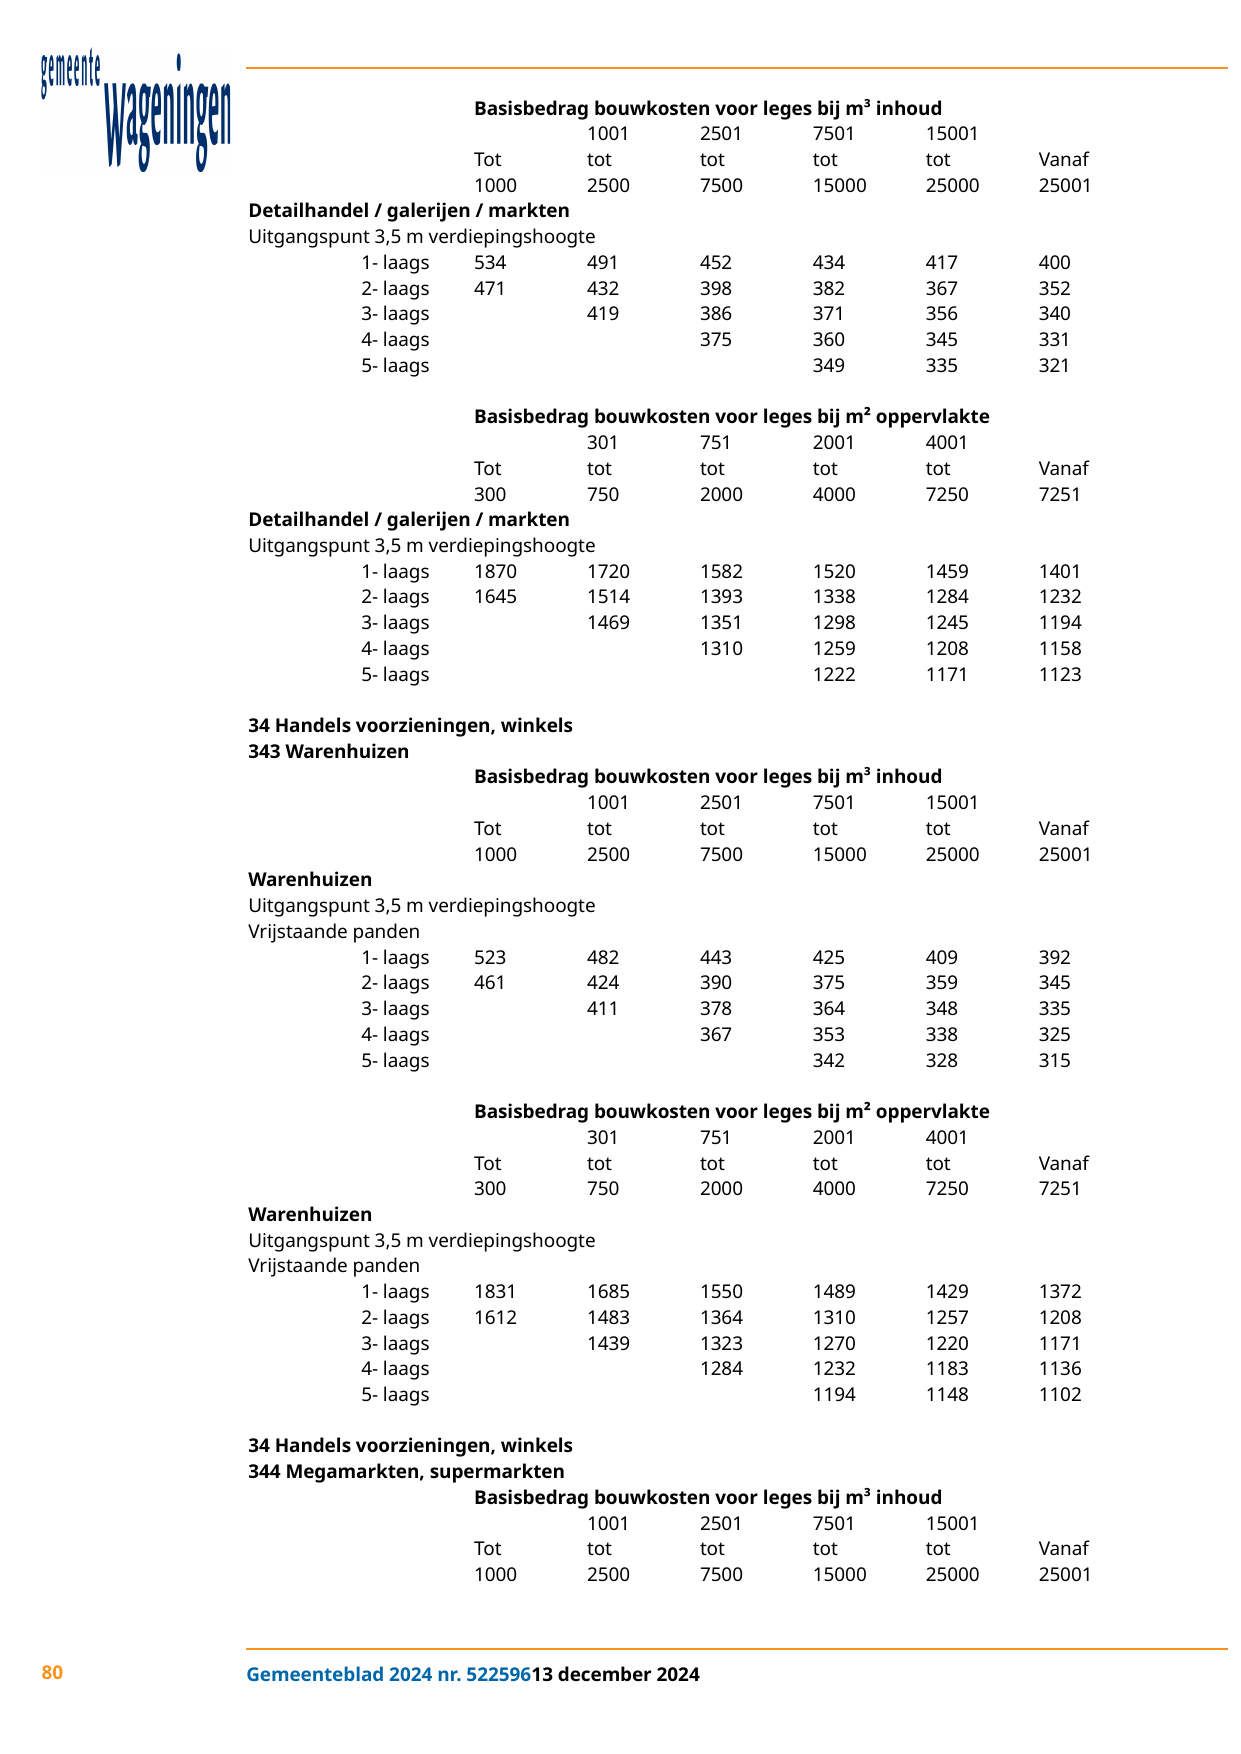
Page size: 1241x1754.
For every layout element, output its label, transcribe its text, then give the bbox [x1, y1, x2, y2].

table_cell 342 [813, 1047, 926, 1072]
table_cell [813, 1459, 926, 1484]
table_cell [813, 224, 926, 249]
table_cell 1520 [813, 558, 926, 584]
table_cell [926, 918, 1038, 944]
table_cell 1439 [587, 1330, 700, 1356]
table_cell [813, 1201, 926, 1227]
table_cell [248, 1021, 361, 1047]
table_cell 5- laags [361, 661, 474, 687]
table_cell 409 [926, 944, 1038, 969]
table_cell [474, 635, 587, 661]
table_cell [248, 1304, 361, 1330]
table_cell [474, 1356, 587, 1381]
table_cell 3- laags [361, 995, 474, 1021]
table_cell 1310 [700, 635, 813, 661]
table_cell 345 [1039, 970, 1152, 995]
table_cell Tot [474, 815, 587, 841]
table_cell 2- laags [361, 584, 474, 609]
table_cell tot [700, 815, 813, 841]
table_cell 386 [700, 301, 813, 326]
table_cell [248, 661, 361, 687]
table_cell [587, 378, 700, 403]
table_cell [248, 172, 361, 198]
table_cell 1000 [474, 172, 587, 198]
table_cell Tot [474, 1536, 587, 1561]
table_cell [474, 121, 587, 146]
table_cell [926, 893, 1038, 918]
table_cell [813, 918, 926, 944]
table_cell 331 [1039, 326, 1152, 352]
table_cell tot [813, 146, 926, 172]
table_cell [474, 738, 587, 764]
table_cell [700, 1227, 813, 1253]
table_cell [926, 224, 1038, 249]
table_cell [1039, 867, 1152, 892]
table_cell 1259 [813, 635, 926, 661]
table_cell tot [813, 815, 926, 841]
table_cell [1039, 121, 1152, 146]
table_cell [1039, 790, 1152, 815]
table_cell 25001 [1039, 172, 1152, 198]
table_cell 4- laags [361, 326, 474, 352]
table_cell [248, 1098, 361, 1124]
table_cell [1039, 506, 1152, 532]
table_cell 338 [926, 1021, 1038, 1047]
table_cell 2001 [813, 429, 926, 455]
table_cell 461 [474, 970, 587, 995]
table_cell 411 [587, 995, 700, 1021]
table_cell [361, 378, 474, 403]
table_cell [587, 661, 700, 687]
table_cell [813, 1253, 926, 1278]
table_cell Vanaf [1039, 815, 1152, 841]
table_cell 335 [1039, 995, 1152, 1021]
table_cell [1039, 712, 1152, 738]
table_cell [474, 1253, 587, 1278]
table_cell 378 [700, 995, 813, 1021]
table_cell 1489 [813, 1278, 926, 1304]
table_cell [926, 1073, 1038, 1098]
table_cell 301 [587, 1124, 700, 1150]
table_cell 2- laags [361, 1304, 474, 1330]
table_cell [474, 609, 587, 635]
table_cell [926, 378, 1038, 403]
table_cell 1393 [700, 584, 813, 609]
table_cell 1232 [813, 1356, 926, 1381]
table_cell 7501 [813, 1510, 926, 1536]
table_cell [361, 1561, 474, 1587]
table_cell [1039, 1073, 1152, 1098]
table_cell [248, 1484, 361, 1510]
table_cell [926, 1227, 1038, 1253]
table_cell [1039, 738, 1152, 764]
table_cell 1270 [813, 1330, 926, 1356]
table_cell [474, 1124, 587, 1150]
table_cell [587, 867, 700, 892]
table_cell [361, 790, 474, 815]
table_cell 1284 [700, 1356, 813, 1381]
table_cell 1102 [1039, 1381, 1152, 1407]
table_cell [248, 1278, 361, 1304]
table_cell 15000 [813, 841, 926, 867]
table_cell [926, 198, 1038, 223]
table_cell 751 [700, 429, 813, 455]
table_cell [248, 944, 361, 969]
table_cell [700, 1047, 813, 1072]
table_cell 300 [474, 1175, 587, 1201]
table_cell [700, 198, 813, 223]
table_cell [361, 455, 474, 481]
table_cell Vanaf [1039, 1536, 1152, 1561]
table_cell 2500 [587, 172, 700, 198]
table_cell 425 [813, 944, 926, 969]
table_cell [1039, 1227, 1152, 1253]
table_cell [474, 378, 587, 403]
table_cell 5- laags [361, 1047, 474, 1072]
table_cell 15000 [813, 172, 926, 198]
table_cell 390 [700, 970, 813, 995]
table_cell [474, 301, 587, 326]
table_cell Uitgangspunt 3,5 m verdiepingshoogte [248, 532, 700, 558]
table_cell 400 [1039, 249, 1152, 275]
table_cell [361, 1124, 474, 1150]
table_cell [813, 506, 926, 532]
table_cell [1039, 1201, 1152, 1227]
table_cell [474, 661, 587, 687]
table_cell tot [587, 455, 700, 481]
table_cell [474, 790, 587, 815]
table_cell [1039, 378, 1152, 403]
table_cell [248, 301, 361, 326]
table_cell Vanaf [1039, 146, 1152, 172]
table_cell tot [587, 146, 700, 172]
table_cell [474, 1407, 587, 1433]
table_cell 1364 [700, 1304, 813, 1330]
table_cell [361, 95, 474, 121]
table_cell 1612 [474, 1304, 587, 1330]
table_cell Basisbedrag bouwkosten voor leges bij m² oppervlakte [474, 1098, 1152, 1124]
table_cell [813, 687, 926, 712]
table_cell 491 [587, 249, 700, 275]
table_cell 356 [926, 301, 1038, 326]
table_cell Uitgangspunt 3,5 m verdiepingshoogte [248, 1227, 700, 1253]
table_cell 1222 [813, 661, 926, 687]
table_cell 300 [474, 481, 587, 506]
table_cell [587, 1047, 700, 1072]
table_cell 432 [587, 275, 700, 301]
table_cell 1- laags [361, 1278, 474, 1304]
table_cell [248, 146, 361, 172]
table_cell 5- laags [361, 1381, 474, 1407]
table_cell [587, 326, 700, 352]
table_cell 4000 [813, 481, 926, 506]
table_cell 5- laags [361, 352, 474, 378]
table_cell [361, 429, 474, 455]
table_cell [587, 1356, 700, 1381]
table_cell [700, 224, 813, 249]
table_cell 344 Megamarkten, supermarkten [248, 1459, 700, 1484]
table_cell 4001 [926, 1124, 1038, 1150]
table_cell [926, 687, 1038, 712]
table_cell [813, 893, 926, 918]
table_cell 1194 [813, 1381, 926, 1407]
table_cell [474, 352, 587, 378]
table_cell [361, 172, 474, 198]
table_cell Uitgangspunt 3,5 m verdiepingshoogte [248, 224, 700, 249]
table_cell tot [700, 146, 813, 172]
table_cell 1298 [813, 609, 926, 635]
table_cell 3- laags [361, 609, 474, 635]
table_cell tot [813, 1150, 926, 1175]
table_cell 2- laags [361, 970, 474, 995]
table_cell 7500 [700, 1561, 813, 1587]
table_cell [361, 1484, 474, 1510]
table_cell 4001 [926, 429, 1038, 455]
table_cell 1001 [587, 790, 700, 815]
table_cell [248, 275, 361, 301]
table_cell [474, 1047, 587, 1072]
table_cell 2000 [700, 1175, 813, 1201]
table_cell [361, 815, 474, 841]
table_cell 4000 [813, 1175, 926, 1201]
table_cell 2501 [700, 121, 813, 146]
table_cell 3- laags [361, 301, 474, 326]
table_cell [813, 378, 926, 403]
table_cell [1039, 1484, 1152, 1510]
table_cell Basisbedrag bouwkosten voor leges bij m³ inhoud [474, 1484, 1038, 1510]
table_cell 345 [926, 326, 1038, 352]
table_cell 349 [813, 352, 926, 378]
table_cell [248, 635, 361, 661]
table_cell 1870 [474, 558, 587, 584]
picture [41, 47, 231, 172]
table_cell 1310 [813, 1304, 926, 1330]
table_cell [813, 198, 926, 223]
table_cell 750 [587, 1175, 700, 1201]
table_cell Detailhandel / galerijen / markten [248, 506, 700, 532]
table_cell 34 Handels voorzieningen, winkels [248, 1433, 700, 1458]
table_cell [248, 352, 361, 378]
table_cell [248, 841, 361, 867]
table_cell 1323 [700, 1330, 813, 1356]
table_cell [474, 918, 587, 944]
table_cell 1582 [700, 558, 813, 584]
table_cell 750 [587, 481, 700, 506]
table_cell [474, 1073, 587, 1098]
table_cell Basisbedrag bouwkosten voor leges bij m² oppervlakte [474, 404, 1152, 429]
table_cell 15000 [813, 1561, 926, 1587]
table_cell 352 [1039, 275, 1152, 301]
table_cell [248, 815, 361, 841]
table_cell tot [813, 455, 926, 481]
table_cell tot [926, 146, 1038, 172]
table_cell [361, 1073, 474, 1098]
table_cell 1000 [474, 1561, 587, 1587]
table_cell 4- laags [361, 1356, 474, 1381]
table_cell [248, 121, 361, 146]
table_cell 2500 [587, 841, 700, 867]
table_cell 1429 [926, 1278, 1038, 1304]
table_cell [1039, 1459, 1152, 1484]
table_cell Uitgangspunt 3,5 m verdiepingshoogte [248, 893, 700, 918]
table_cell 367 [700, 1021, 813, 1047]
table_cell [361, 764, 474, 789]
table_cell [587, 352, 700, 378]
table_cell [1039, 1253, 1152, 1278]
table_cell 523 [474, 944, 587, 969]
table_cell 434 [813, 249, 926, 275]
table_cell [1039, 1407, 1152, 1433]
table_cell [474, 867, 587, 892]
table_cell [926, 1459, 1038, 1484]
table_cell 1000 [474, 841, 587, 867]
table_cell 534 [474, 249, 587, 275]
table_cell [587, 738, 700, 764]
table_cell 1338 [813, 584, 926, 609]
table_cell Basisbedrag bouwkosten voor leges bij m³ inhoud [474, 764, 1038, 789]
table_cell 301 [587, 429, 700, 455]
table_cell 15001 [926, 121, 1038, 146]
table_cell [248, 1561, 361, 1587]
table_cell [700, 661, 813, 687]
table_cell 452 [700, 249, 813, 275]
table_cell [248, 1047, 361, 1072]
table_cell [700, 352, 813, 378]
table_cell 25000 [926, 1561, 1038, 1587]
table_cell [248, 970, 361, 995]
table_cell 360 [813, 326, 926, 352]
table_cell [474, 429, 587, 455]
table_cell tot [587, 1150, 700, 1175]
table_cell 1148 [926, 1381, 1038, 1407]
table_cell [813, 712, 926, 738]
table_cell [813, 1433, 926, 1458]
table_cell 1483 [587, 1304, 700, 1330]
table_cell [361, 1510, 474, 1536]
table_cell [926, 867, 1038, 892]
table_cell [700, 893, 813, 918]
table_cell 321 [1039, 352, 1152, 378]
table_cell [248, 95, 361, 121]
table_cell [813, 738, 926, 764]
table_cell 1220 [926, 1330, 1038, 1356]
table_cell [587, 1073, 700, 1098]
table_cell [248, 790, 361, 815]
table_cell [248, 764, 361, 789]
table_cell 348 [926, 995, 1038, 1021]
table_cell [813, 867, 926, 892]
table_cell [248, 995, 361, 1021]
table_cell [700, 918, 813, 944]
table_cell 7501 [813, 121, 926, 146]
table_cell 2000 [700, 481, 813, 506]
table_cell 1171 [1039, 1330, 1152, 1356]
table_cell Vanaf [1039, 455, 1152, 481]
table_cell [474, 995, 587, 1021]
table_cell 1208 [1039, 1304, 1152, 1330]
table_cell 7251 [1039, 481, 1152, 506]
table_cell 1- laags [361, 944, 474, 969]
table_cell [587, 1253, 700, 1278]
table_cell 7250 [926, 481, 1038, 506]
table_cell [474, 687, 587, 712]
table_cell 751 [700, 1124, 813, 1150]
table_cell 7500 [700, 172, 813, 198]
table_cell [361, 404, 474, 429]
table_cell [474, 1021, 587, 1047]
table_cell [700, 1459, 813, 1484]
table_cell 25001 [1039, 841, 1152, 867]
table_cell [700, 1407, 813, 1433]
table_cell [248, 1150, 361, 1175]
table_cell tot [700, 455, 813, 481]
table_cell 3- laags [361, 1330, 474, 1356]
table_cell [1039, 95, 1152, 121]
table_cell [248, 404, 361, 429]
table_cell [926, 532, 1038, 558]
table_cell tot [587, 1536, 700, 1561]
table_cell 1514 [587, 584, 700, 609]
table_cell tot [926, 455, 1038, 481]
table_cell [700, 738, 813, 764]
table_cell [248, 1356, 361, 1381]
table_cell 1136 [1039, 1356, 1152, 1381]
table_cell 1245 [926, 609, 1038, 635]
table_cell 1401 [1039, 558, 1152, 584]
table_cell [1039, 198, 1152, 223]
table_cell 2500 [587, 1561, 700, 1587]
table_cell 1001 [587, 1510, 700, 1536]
table_cell 367 [926, 275, 1038, 301]
table_cell [700, 712, 813, 738]
table_cell 25001 [1039, 1561, 1152, 1587]
table_cell [361, 1175, 474, 1201]
table_cell [474, 1381, 587, 1407]
table_cell 419 [587, 301, 700, 326]
table_cell [813, 1073, 926, 1098]
table_cell tot [700, 1150, 813, 1175]
table_cell 15001 [926, 1510, 1038, 1536]
table_cell [1039, 429, 1152, 455]
table_cell 1123 [1039, 661, 1152, 687]
table_cell [700, 1433, 813, 1458]
table_cell tot [926, 1536, 1038, 1561]
table_cell 328 [926, 1047, 1038, 1072]
table_cell [248, 455, 361, 481]
table_cell 375 [813, 970, 926, 995]
table_cell [361, 121, 474, 146]
table_cell 315 [1039, 1047, 1152, 1072]
table_cell [248, 558, 361, 584]
table_cell 4- laags [361, 1021, 474, 1047]
table_cell 375 [700, 326, 813, 352]
table_cell 353 [813, 1021, 926, 1047]
table_cell 1208 [926, 635, 1038, 661]
table_cell [587, 687, 700, 712]
table_cell 364 [813, 995, 926, 1021]
table_cell [248, 1536, 361, 1561]
table_cell [248, 1381, 361, 1407]
table_cell [248, 1510, 361, 1536]
table_cell [700, 378, 813, 403]
table_cell 1685 [587, 1278, 700, 1304]
table_cell Warenhuizen [248, 867, 474, 892]
table_cell [1039, 893, 1152, 918]
table_cell [926, 1201, 1038, 1227]
table_cell [248, 249, 361, 275]
table_cell [1039, 532, 1152, 558]
table_cell 1- laags [361, 249, 474, 275]
table_cell 482 [587, 944, 700, 969]
table_cell 7500 [700, 841, 813, 867]
table_cell [813, 532, 926, 558]
table_cell 1550 [700, 1278, 813, 1304]
table_cell [248, 609, 361, 635]
table_cell [248, 584, 361, 609]
table_cell tot [813, 1536, 926, 1561]
table_cell [700, 1201, 813, 1227]
table_cell 15001 [926, 790, 1038, 815]
table_cell [926, 1253, 1038, 1278]
table_cell 424 [587, 970, 700, 995]
table_cell [361, 1407, 474, 1433]
table_cell [926, 506, 1038, 532]
table_cell Vrijstaande panden [248, 1253, 474, 1278]
table_cell [248, 1073, 361, 1098]
table_cell [700, 687, 813, 712]
table_cell 359 [926, 970, 1038, 995]
table_cell 2- laags [361, 275, 474, 301]
table_cell Vanaf [1039, 1150, 1152, 1175]
table_cell Tot [474, 1150, 587, 1175]
table_cell 34 Handels voorzieningen, winkels [248, 712, 700, 738]
table_cell [587, 918, 700, 944]
table_cell [248, 1175, 361, 1201]
table_cell [474, 1330, 587, 1356]
table_cell 7501 [813, 790, 926, 815]
table_cell 1645 [474, 584, 587, 609]
table_cell 382 [813, 275, 926, 301]
table_cell [587, 1201, 700, 1227]
table_cell tot [926, 1150, 1038, 1175]
table_cell 2501 [700, 1510, 813, 1536]
table_cell [700, 1381, 813, 1407]
table_cell 417 [926, 249, 1038, 275]
table_cell 7251 [1039, 1175, 1152, 1201]
table_cell 1158 [1039, 635, 1152, 661]
table_cell [1039, 918, 1152, 944]
table_cell 371 [813, 301, 926, 326]
table_cell [926, 712, 1038, 738]
table_cell [587, 1021, 700, 1047]
table_cell [248, 378, 361, 403]
table_cell Warenhuizen [248, 1201, 474, 1227]
table_cell Basisbedrag bouwkosten voor leges bij m³ inhoud [474, 95, 1038, 121]
table_cell [248, 1124, 361, 1150]
table_cell tot [587, 815, 700, 841]
table_cell 1720 [587, 558, 700, 584]
table_cell [248, 481, 361, 506]
table_cell 1284 [926, 584, 1038, 609]
table_cell 1- laags [361, 558, 474, 584]
table_cell 1001 [587, 121, 700, 146]
table_cell Vrijstaande panden [248, 918, 474, 944]
table_cell 1459 [926, 558, 1038, 584]
table_cell [813, 1407, 926, 1433]
table_cell [1039, 687, 1152, 712]
table_cell 2001 [813, 1124, 926, 1150]
table_cell [248, 687, 361, 712]
table_cell 25000 [926, 841, 1038, 867]
table_cell 325 [1039, 1021, 1152, 1047]
table_cell [474, 1201, 587, 1227]
table_cell 392 [1039, 944, 1152, 969]
table_cell 25000 [926, 172, 1038, 198]
table_cell 1351 [700, 609, 813, 635]
table_cell [700, 532, 813, 558]
table_cell [361, 687, 474, 712]
table_cell [1039, 1124, 1152, 1150]
table_cell 471 [474, 275, 587, 301]
table_cell [700, 1073, 813, 1098]
table_cell 443 [700, 944, 813, 969]
table_cell [926, 1433, 1038, 1458]
table_cell 398 [700, 275, 813, 301]
table_cell [248, 326, 361, 352]
table_cell [587, 635, 700, 661]
table_cell 1171 [926, 661, 1038, 687]
table_cell 2501 [700, 790, 813, 815]
table_cell Detailhandel / galerijen / markten [248, 198, 700, 223]
table_cell [700, 867, 813, 892]
table_cell [361, 481, 474, 506]
table_cell [248, 1330, 361, 1356]
table_cell 340 [1039, 301, 1152, 326]
table_cell [700, 506, 813, 532]
table_cell Tot [474, 146, 587, 172]
table_cell tot [926, 815, 1038, 841]
table_cell [587, 1407, 700, 1433]
table_cell [361, 1536, 474, 1561]
table_cell 1257 [926, 1304, 1038, 1330]
table_cell 1232 [1039, 584, 1152, 609]
table_cell [361, 1150, 474, 1175]
table_cell [1039, 764, 1152, 789]
table_cell [1039, 1510, 1152, 1536]
table_cell [926, 1407, 1038, 1433]
table_cell 1831 [474, 1278, 587, 1304]
table_cell 7250 [926, 1175, 1038, 1201]
table_cell [248, 1407, 361, 1433]
table_cell [361, 841, 474, 867]
table_cell 1194 [1039, 609, 1152, 635]
table_cell 1183 [926, 1356, 1038, 1381]
table_cell [587, 1381, 700, 1407]
table_cell [1039, 1433, 1152, 1458]
table_cell [474, 326, 587, 352]
table_cell tot [700, 1536, 813, 1561]
table_cell [474, 1510, 587, 1536]
table_cell [248, 429, 361, 455]
table_cell 335 [926, 352, 1038, 378]
table_cell 343 Warenhuizen [248, 738, 474, 764]
table_cell Tot [474, 455, 587, 481]
table_cell [361, 1098, 474, 1124]
table_cell 1469 [587, 609, 700, 635]
table_cell 4- laags [361, 635, 474, 661]
table_cell [361, 146, 474, 172]
table_cell [813, 1227, 926, 1253]
table_cell 1372 [1039, 1278, 1152, 1304]
table_cell [926, 738, 1038, 764]
table_cell [700, 1253, 813, 1278]
table_cell [1039, 224, 1152, 249]
